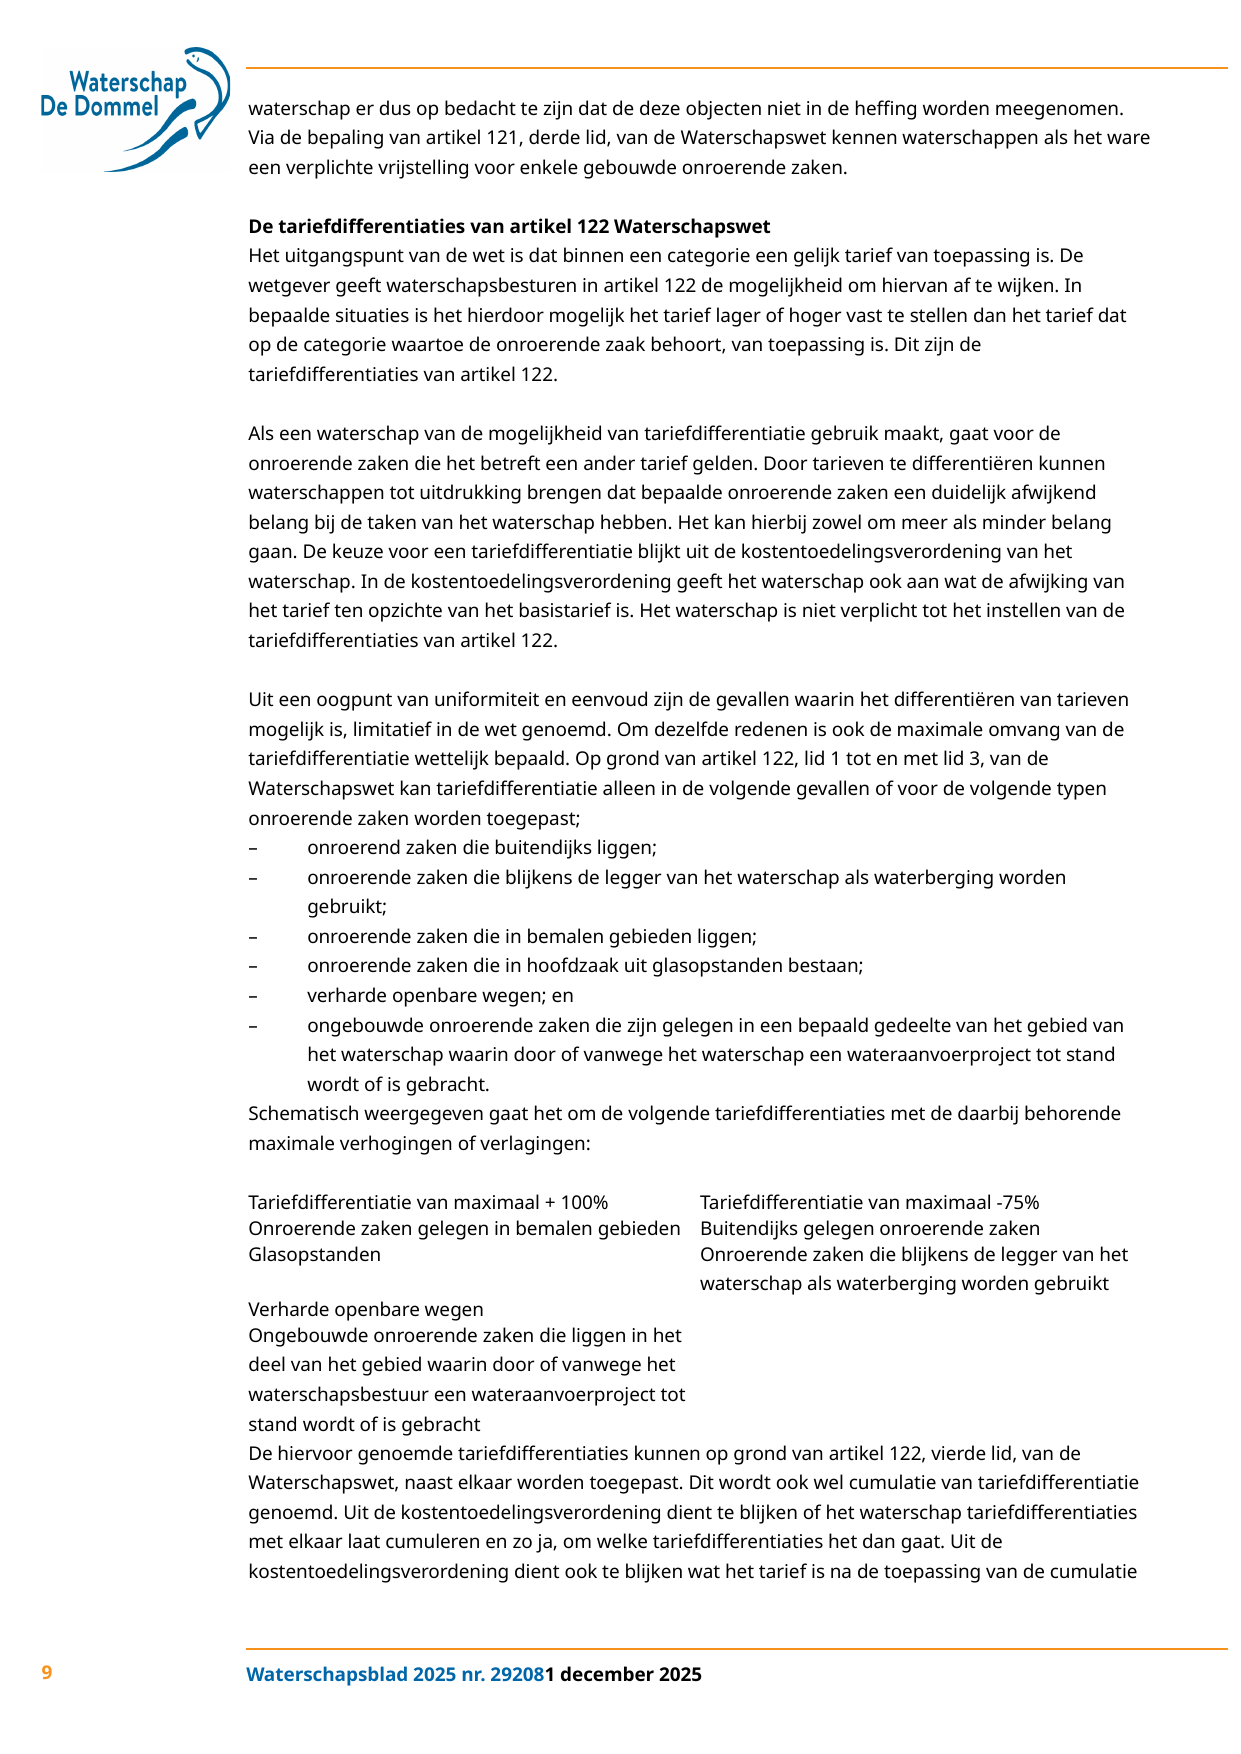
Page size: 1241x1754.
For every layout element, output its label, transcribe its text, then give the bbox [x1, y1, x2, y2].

picture [198, 118, 210, 131]
table_cell Buitendijks gelegen onroerende zaken [700, 1215, 1152, 1241]
list ongebouwde onroerende zaken die zijn gelegen in een bepaald gedeelte van het gebied van het waterschap waarin door of vanwege het waterschap een wateraanvoerproject tot stand wordt of is gebracht. [248, 1012, 1152, 1097]
list onroerende zaken die blijkens de legger van het waterschap als waterberging worden gebruikt; [248, 864, 1152, 919]
list verharde openbare wegen; en [248, 982, 1152, 1008]
text Als een waterschap van de mogelijkheid van tariefdifferentiatie gebruik maakt, gaat voor de onroerende zaken die het betreft een ander tarief gelden. Door tarieven te differentiëren kunnen waterschappen tot uitdrukking brengen dat bepaalde onroerende zaken een duidelijk afwijkend belang bij de taken van het waterschap hebben. Het kan hierbij zowel om meer als minder belang gaan. De keuze voor een tariefdifferentiatie blijkt uit de kostentoedelingsverordening van het waterschap. In de kostentoedelingsverordening geeft het waterschap ook aan wat de afwijking van het tarief ten opzichte van het basistarief is. Het waterschap is niet verplicht tot het instellen van de tariefdifferentiaties van artikel 122. [248, 420, 1152, 653]
text Schematisch weergegeven gaat het om de volgende tariefdifferentiaties met de daarbij behorende maximale verhogingen of verlagingen: [248, 1101, 1152, 1156]
text Uit een oogpunt van uniformiteit en eenvoud zijn de gevallen waarin het differentiëren van tarieven mogelijk is, limitatief in de wet genoemd. Om dezelfde redenen is ook de maximale omvang van de tariefdifferentiatie wettelijk bepaald. Op grond van artikel 122, lid 1 tot en met lid 3, van de Waterschapswet kan tariefdifferentiatie alleen in de volgende gevallen of voor de volgende typen onroerende zaken worden toegepast; [248, 686, 1152, 831]
text Het uitgangspunt van de wet is dat binnen een categorie een gelijk tarief van toepassing is. De wetgever geeft waterschapsbesturen in artikel 122 de mogelijkheid om hiervan af te wijken. In bepaalde situaties is het hierdoor mogelijk het tarief lager of hoger vast te stellen dan het tarief dat op de categorie waartoe de onroerende zaak behoort, van toepassing is. Dit zijn de tariefdifferentiaties van artikel 122. [248, 243, 1152, 387]
table_cell [700, 1322, 1152, 1436]
table_cell [700, 1296, 1152, 1322]
text Via de bepaling van artikel 121, derde lid, van de Waterschapswet kennen waterschappen als het ware een verplichte vrijstelling voor enkele gebouwde onroerende zaken. [248, 124, 1152, 180]
picture [45, 99, 51, 111]
picture [41, 47, 231, 172]
table_cell Onroerende zaken die blijkens de legger van het waterschap als waterberging worden gebruikt [700, 1241, 1152, 1296]
text De hiervoor genoemde tariefdifferentiaties kunnen op grond van artikel 122, vierde lid, van de Waterschapswet, naast elkaar worden toegepast. Dit wordt ook wel cumulatie van tariefdifferentiatie genoemd. Uit de kostentoedelingsverordening dient te blijken of het waterschap tariefdifferentiaties met elkaar laat cumuleren en zo ja, om welke tariefdifferentiaties het dan gaat. Uit de kostentoedelingsverordening dient ook te blijken wat het tarief is na de toepassing van de cumulatie [248, 1440, 1152, 1584]
table_cell Onroerende zaken gelegen in bemalen gebieden [248, 1215, 700, 1241]
text De tariefdifferentiaties van artikel 122 Waterschapswet [248, 213, 1152, 239]
text waterschap er dus op bedacht te zijn dat de deze objecten niet in de heffing worden meegenomen. [248, 95, 1152, 121]
list onroerende zaken die in hoofdzaak uit glasopstanden bestaan; [248, 953, 1152, 978]
table_header Tariefdifferentiatie van maximaal -75% [700, 1190, 1152, 1215]
table_cell Glasopstanden [248, 1241, 700, 1296]
table_header Tariefdifferentiatie van maximaal + 100% [248, 1190, 700, 1215]
table_cell Verharde openbare wegen [248, 1296, 700, 1322]
picture [204, 47, 231, 76]
table_cell Ongebouwde onroerende zaken die liggen in het deel van het gebied waarin door of vanwege het waterschapsbestuur een wateraanvoerproject tot stand wordt of is gebracht [248, 1322, 700, 1436]
list onroerend zaken die buitendijks liggen; [248, 834, 1152, 860]
list onroerende zaken die in bemalen gebieden liggen; [248, 923, 1152, 949]
